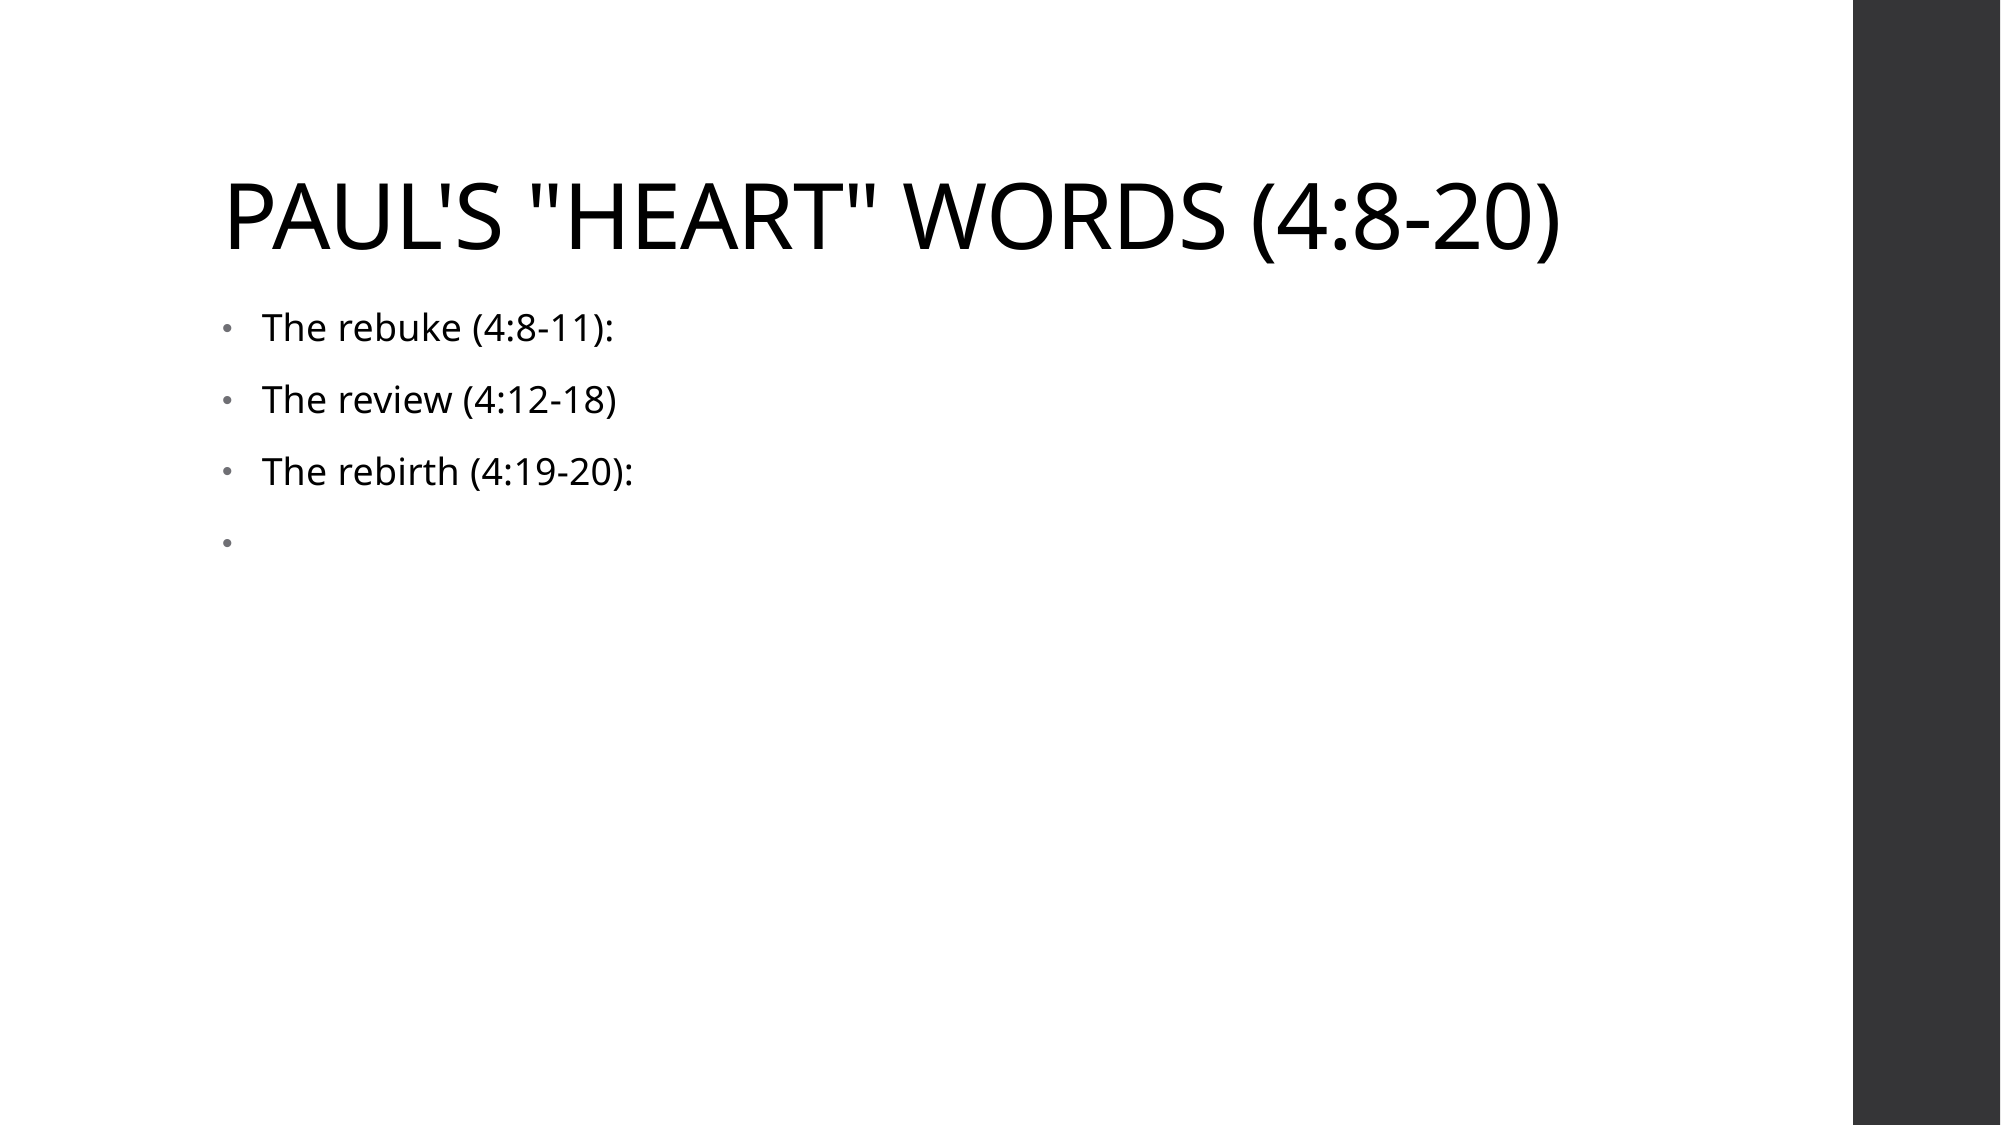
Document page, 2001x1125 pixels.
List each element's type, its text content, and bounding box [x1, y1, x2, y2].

title PAUL'S "HEART" WORDS (4:8-20) [206, 60, 1797, 278]
list The rebuke (4:8-11): The review (4:12-18) The rebirth (4:19-20): [206, 299, 1617, 1014]
